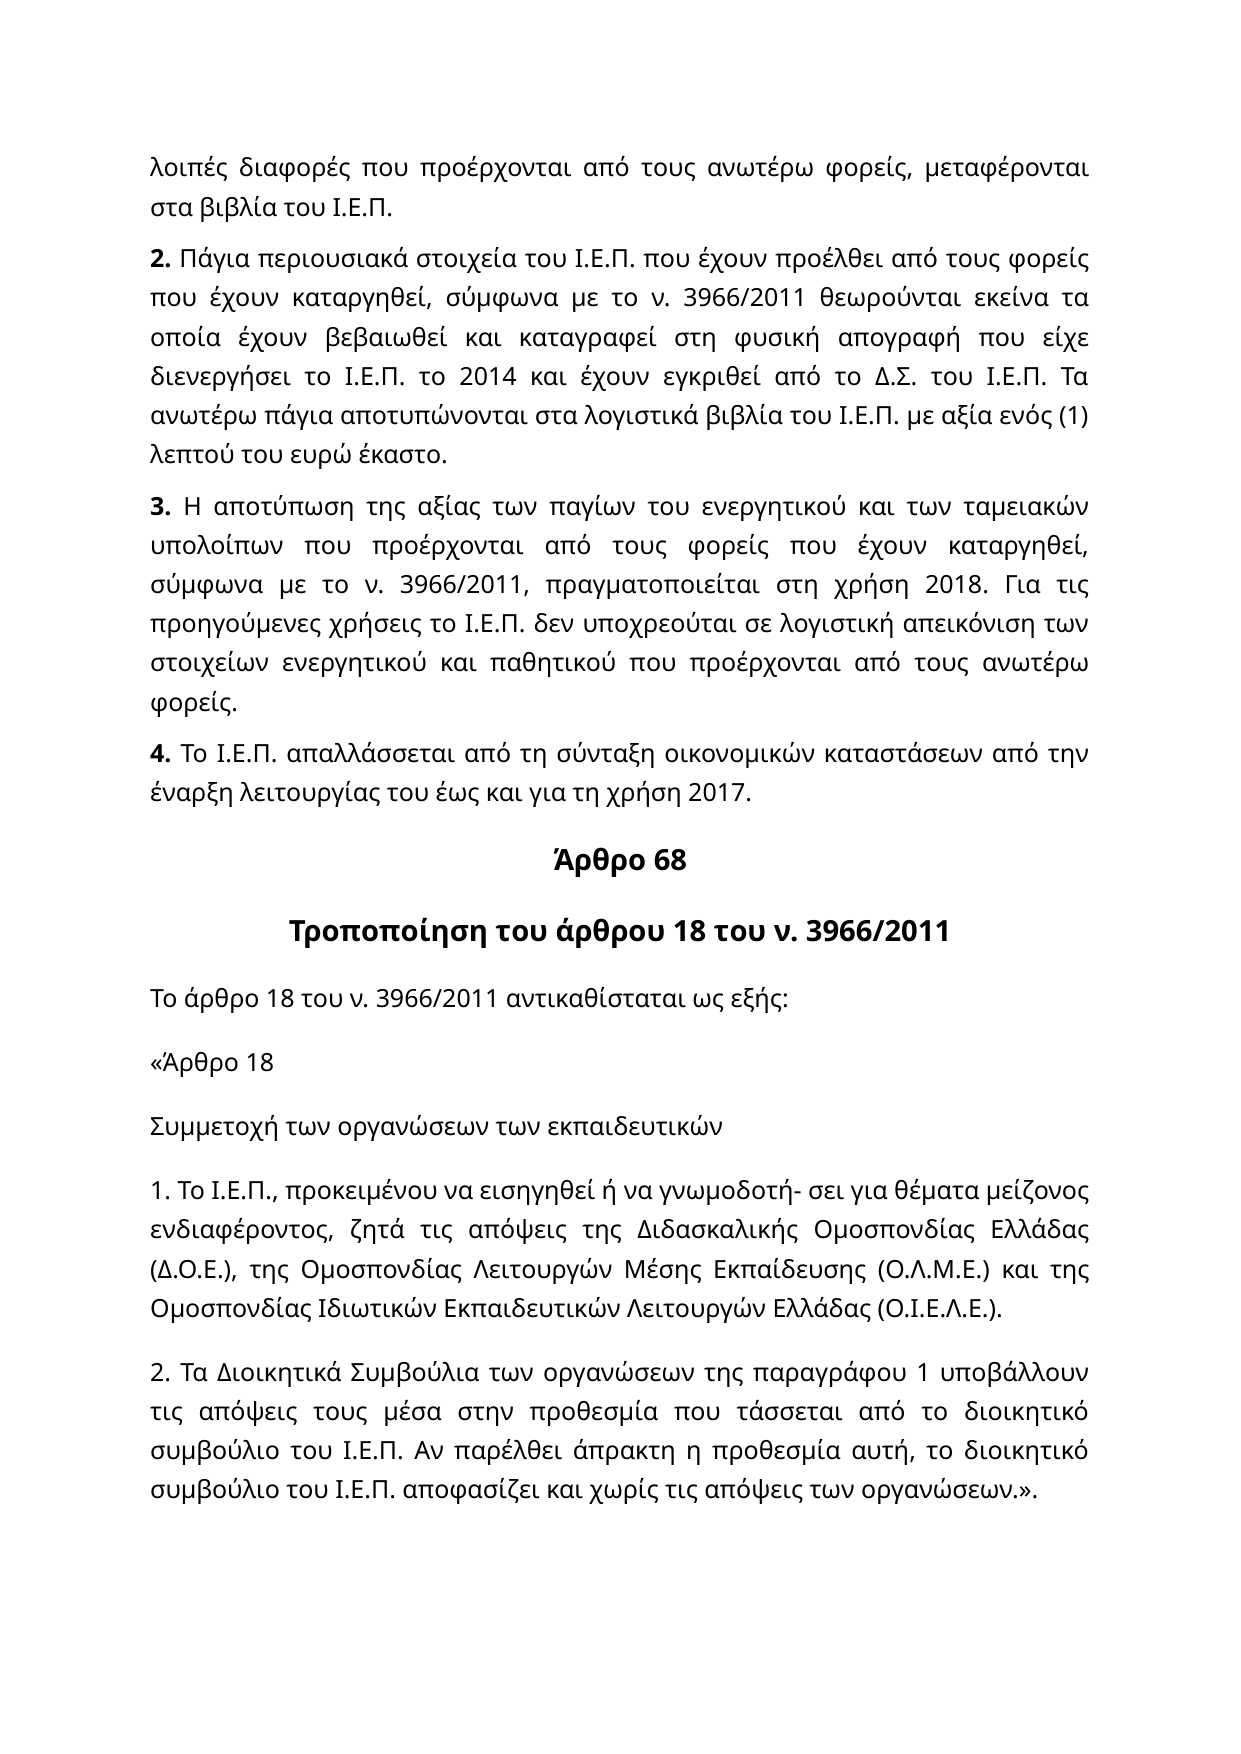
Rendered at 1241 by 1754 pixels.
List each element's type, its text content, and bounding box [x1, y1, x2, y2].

text Το άρθρο 18 του ν. 3966/2011 αντικαθίσταται ως εξής: [150, 980, 1090, 1014]
text λοιπές διαφορές που προέρχονται από τους ανωτέρω φορείς, μεταφέρονται στα βιβλία του Ι.Ε.Π. [150, 150, 1090, 223]
text 4. Το Ι.Ε.Π. απαλλάσσεται από τη σύνταξη οικονομικών καταστάσεων από την έναρξη λειτουργίας του έως και για τη χρήση 2017. [150, 736, 1090, 809]
subtitle Τροποποίηση του άρθρου 18 του ν. 3966/2011 [150, 910, 1090, 949]
text 3. Η αποτύπωση της αξίας των παγίων του ενεργητικού και των ταμειακών υπολοίπων που προέρχονται από τους φορείς που έχουν καταργηθεί, σύμφωνα με το ν. 3966/2011, πραγματοποιείται στη χρήση 2018. Για τις προηγούμενες χρήσεις το Ι.Ε.Π. δεν υποχρεούται σε λογιστική απεικόνιση των στοιχείων ενεργητικού και παθητικού που προέρχονται από τους ανωτέρω φορείς. [150, 488, 1090, 718]
text 2. Τα Διοικητικά Συμβούλια των οργανώσεων της παραγράφου 1 υποβάλλουν τις απόψεις τους μέσα στην προθεσμία που τάσσεται από το διοικητικό συμβούλιο του Ι.Ε.Π. Αν παρέλθει άπρακτη η προθεσμία αυτή, το διοικητικό συμβούλιο του Ι.Ε.Π. αποφασίζει και χωρίς τις απόψεις των οργανώσεων.». [150, 1354, 1090, 1506]
text 2. Πάγια περιουσιακά στοιχεία του Ι.Ε.Π. που έχουν προέλθει από τους φορείς που έχουν καταργηθεί, σύμφωνα με το ν. 3966/2011 θεωρούνται εκείνα τα οποία έχουν βεβαιωθεί και καταγραφεί στη φυσική απογραφή που είχε διενεργήσει το Ι.Ε.Π. το 2014 και έχουν εγκριθεί από το Δ.Σ. του Ι.Ε.Π. Τα ανωτέρω πάγια αποτυπώνονται στα λογιστικά βιβλία του Ι.Ε.Π. με αξία ενός (1) λεπτού του ευρώ έκαστο. [150, 241, 1090, 471]
text 1. Το Ι.Ε.Π., προκειμένου να εισηγηθεί ή να γνωμοδοτή- σει για θέματα μείζονος ενδιαφέροντος, ζητά τις απόψεις της Διδασκαλικής Ομοσπονδίας Ελλάδας (Δ.Ο.Ε.), της Ομοσπονδίας Λειτουργών Μέσης Εκπαίδευσης (Ο.Λ.Μ.Ε.) και της Ομοσπονδίας Ιδιωτικών Εκπαιδευτικών Λειτουργών Ελλάδας (Ο.Ι.Ε.Λ.Ε.). [150, 1173, 1090, 1324]
text «Άρθρο 18 [150, 1044, 1090, 1079]
subtitle Άρθρο 68 [150, 839, 1090, 879]
text Συμμετοχή των οργανώσεων των εκπαιδευτικών [150, 1109, 1090, 1143]
